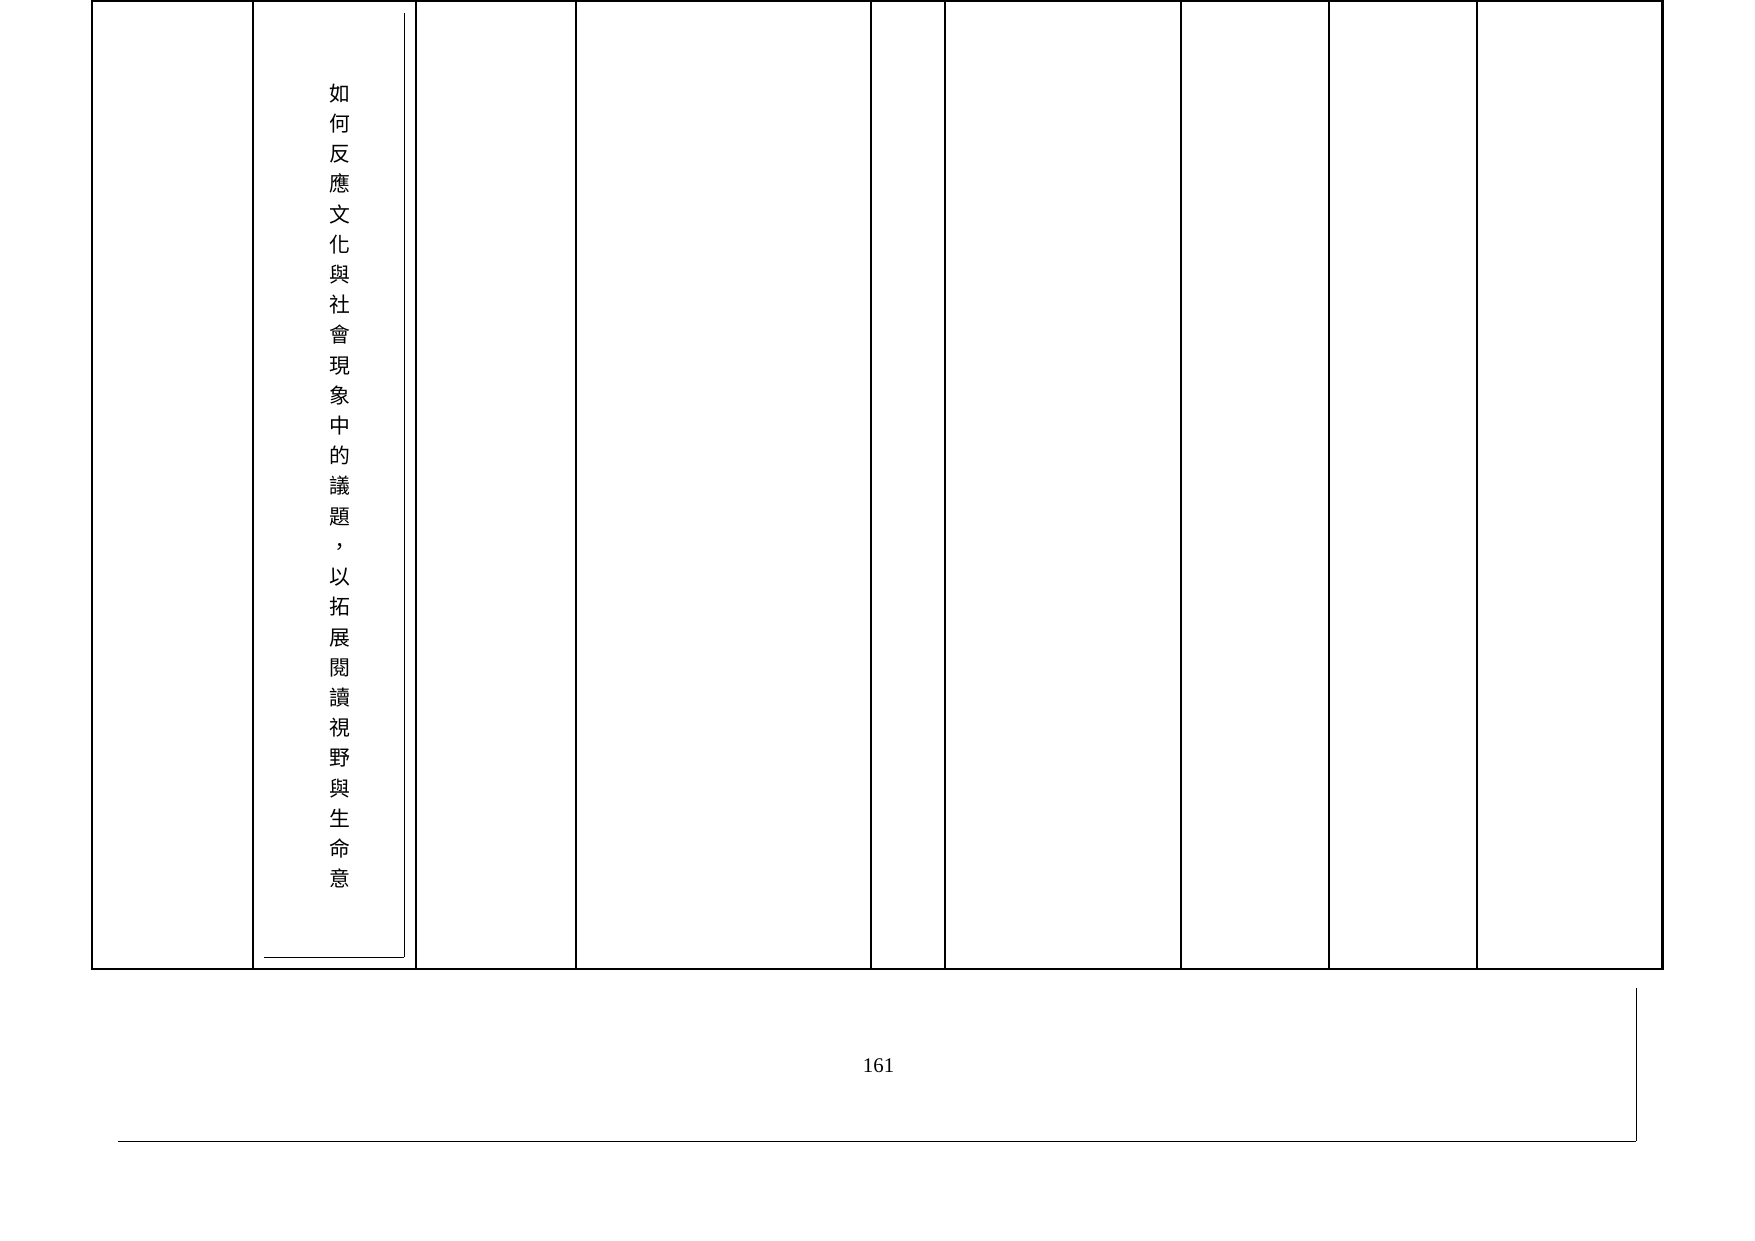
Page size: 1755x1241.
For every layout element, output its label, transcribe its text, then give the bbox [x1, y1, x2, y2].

table_cell [1330, 2, 1476, 968]
table_cell [1478, 2, 1661, 968]
table_cell 如何反應文化與社會現象中的議題，以拓展閱讀視野與生命意 [254, 2, 415, 968]
table_cell [872, 2, 944, 968]
table_cell [946, 2, 1180, 968]
table_cell [1182, 2, 1328, 968]
table_cell [577, 2, 870, 968]
table_cell [417, 2, 575, 968]
table_cell [93, 2, 252, 968]
